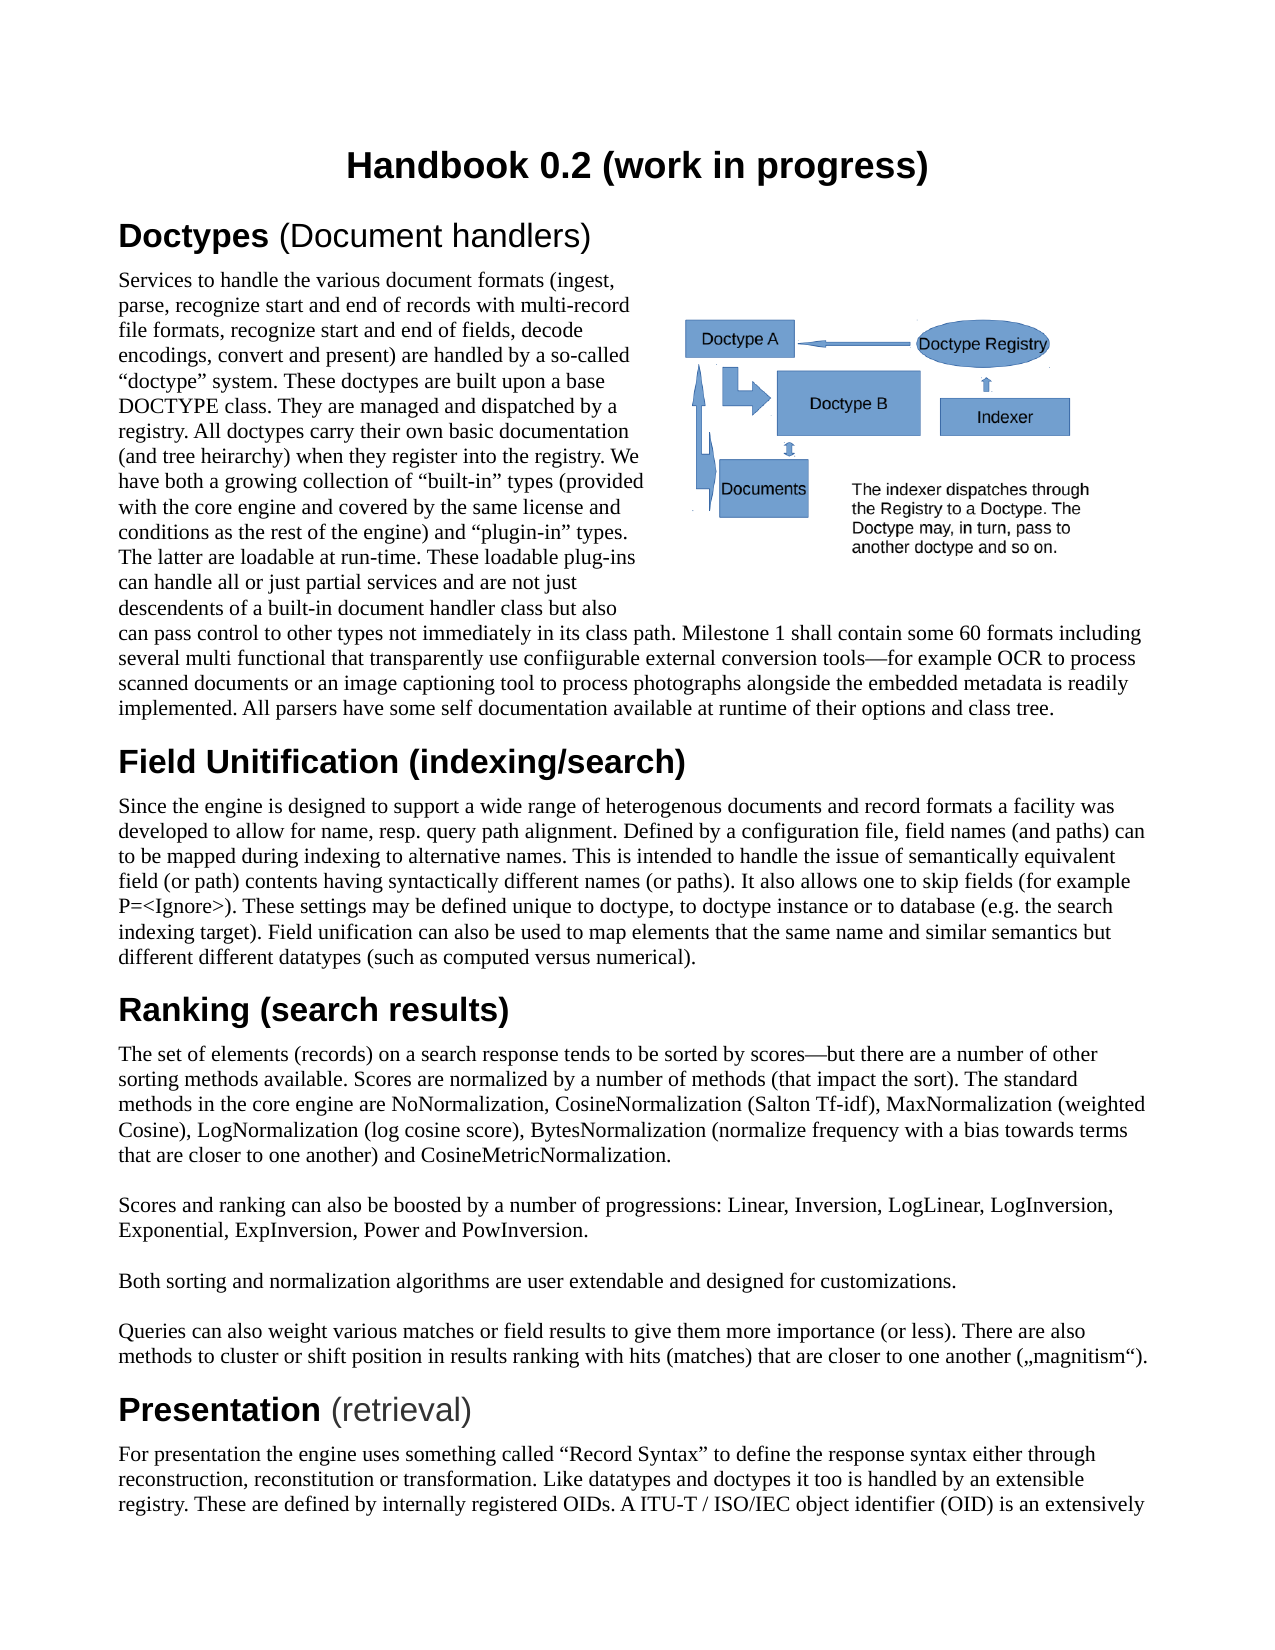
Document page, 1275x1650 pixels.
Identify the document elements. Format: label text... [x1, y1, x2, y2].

picture [645, 270, 1132, 612]
text Services to handle the various document formats (ingest, parse, recognize start and end of records with multi-record file formats, recognize start and end of fields, decode encodings, convert and present) are handled by a so-called “doctype” system. These doctypes are built upon a base DOCTYPE class. They are managed and dispatched by a registry. All doctypes carry their own basic documentation (and tree heirarchy) when they register into the registry. We have both a growing collection of “built-in” types (provided with the core engine and covered by the same license and conditions as the rest of the engine) and “plugin-in” types. The latter are loadable at run-time. These loadable plug-ins can handle all or just partial services and are not just descendents of a built-in document handler class but also can pass control to other types not immediately in its class path. Milestone 1 shall contain some 60 formats including several multi functional that transparently use confiigurable external conversion tools—for example OCR to process scanned documents or an image captioning tool to process photographs alongside the embedded metadata is readily implemented. All parsers have some self documentation available at runtime of their options and class tree. [118, 267, 1157, 721]
text Both sorting and normalization algorithms are user extendable and designed for customizations. [118, 1268, 1157, 1293]
text Scores and ranking can also be boosted by a number of progressions: Linear, Inversion, LogLinear, LogInversion, Exponential, ExpInversion, Power and PowInversion. [118, 1192, 1157, 1243]
text Since the engine is designed to support a wide range of heterogenous documents and record formats a facility was developed to allow for name, resp. query path alignment. Defined by a configuration file, field names (and paths) can to be mapped during indexing to alternative names. This is intended to handle the issue of semantically equivalent field (or path) contents having syntactically different names (or paths). It also allows one to skip fields (for example P=<Ignore>). These settings may be defined unique to doctype, to doctype instance or to database (e.g. the search indexing target). Field unification can also be used to map elements that the same name and similar semantics but different different datatypes (such as computed versus numerical). [118, 793, 1157, 969]
subtitle Presentation (retrieval) [118, 1389, 1157, 1428]
subtitle Field Unitification (indexing/search) [118, 741, 1157, 780]
subtitle Doctypes (Document handlers) [118, 216, 1157, 254]
text Queries can also weight various matches or field results to give them more importance (or less). There are also methods to cluster or shift position in results ranking with hits (matches) that are closer to one another („magnitism“). [118, 1318, 1157, 1369]
text The set of elements (records) on a search response tends to be sorted by scores—but there are a number of other sorting methods available. Scores are normalized by a number of methods (that impact the sort). The standard methods in the core engine are NoNormalization, CosineNormalization (Salton Tf-idf), MaxNormalization (weighted Cosine), LogNormalization (log cosine score), BytesNormalization (normalize frequency with a bias towards terms that are closer to one another) and CosineMetricNormalization. [118, 1041, 1157, 1167]
text For presentation the engine uses something called “Record Syntax” to define the response syntax either through reconstruction, reconstitution or transformation. Like datatypes and doctypes it too is handled by an extensible registry. These are defined by internally registered OIDs. A ITU-T / ISO/IEC object identifier (OID) is an extensively [118, 1441, 1157, 1516]
subtitle Ranking (search results) [118, 990, 1157, 1028]
